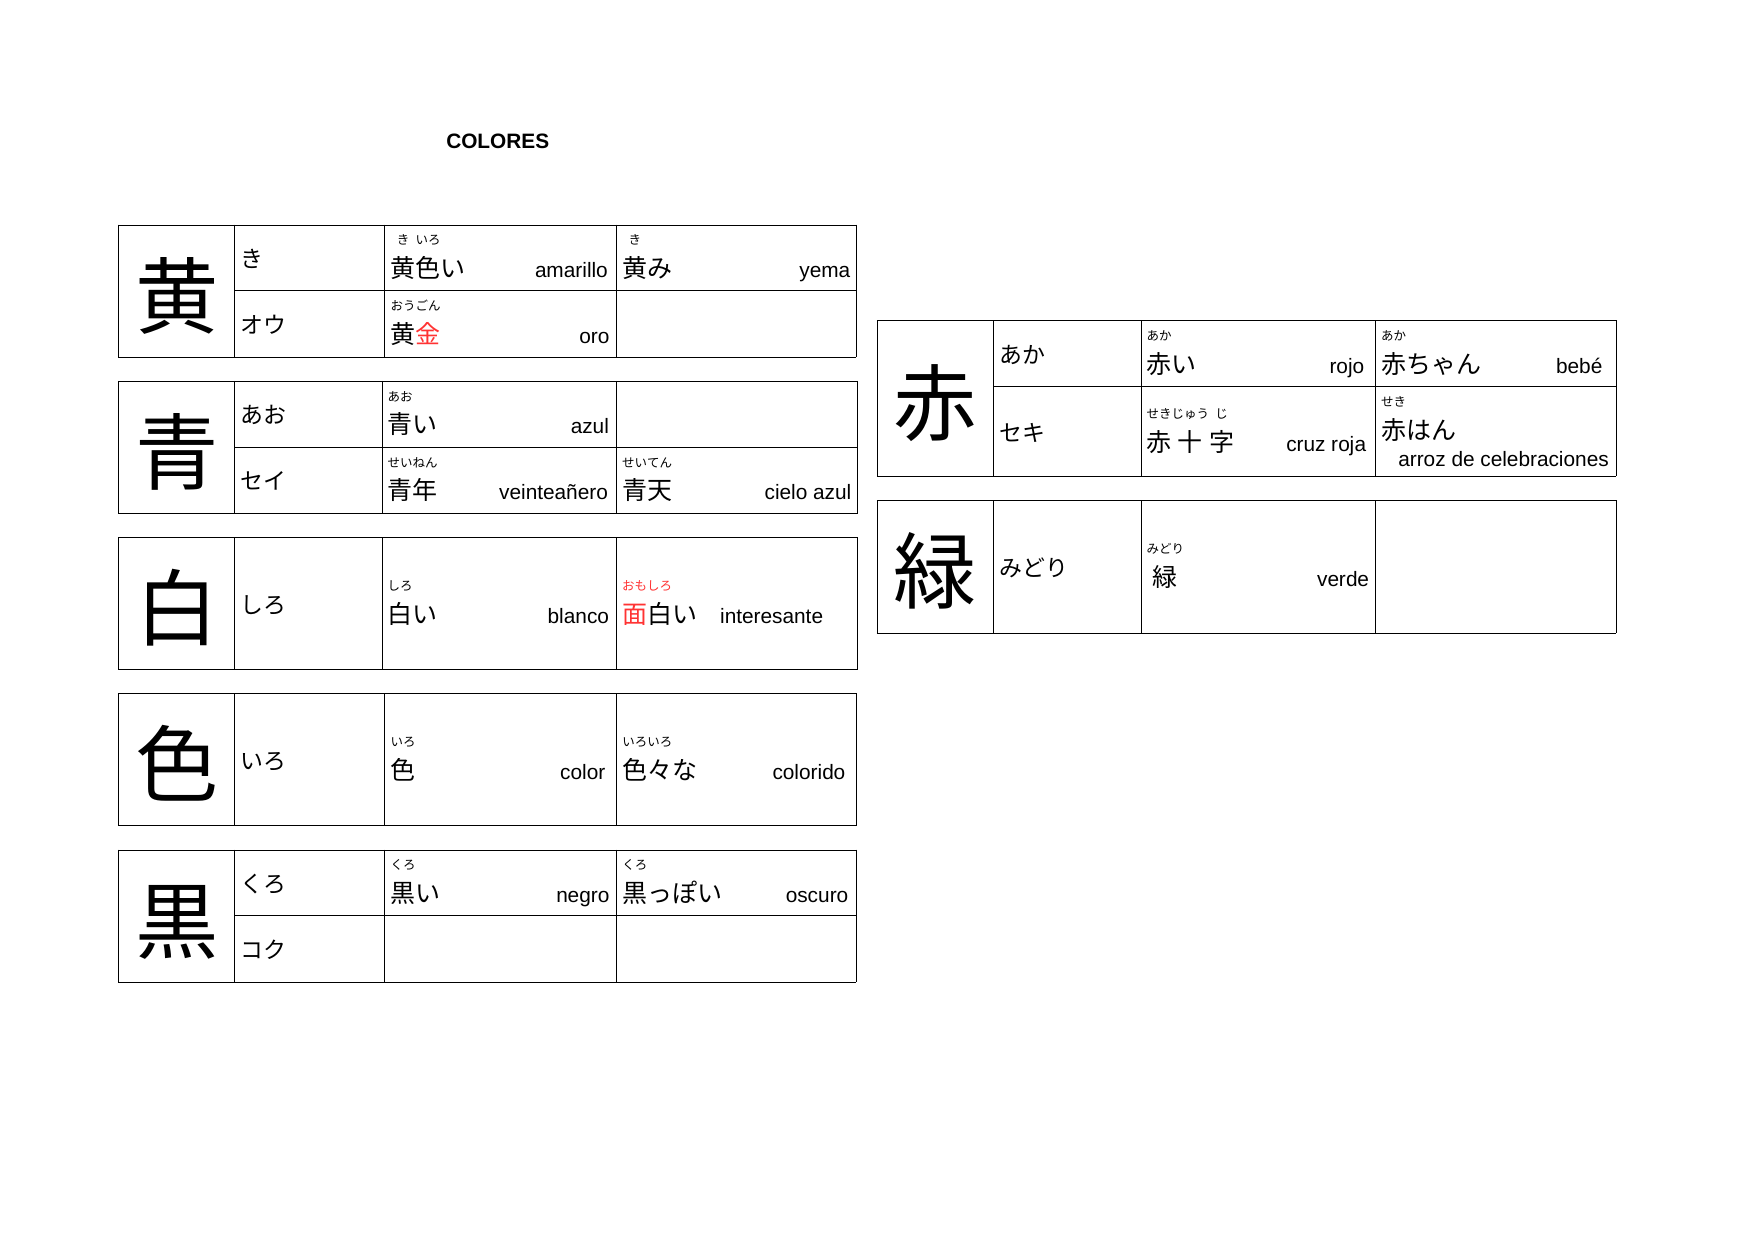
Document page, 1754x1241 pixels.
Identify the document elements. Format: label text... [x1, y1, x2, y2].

table_header くろ [235, 851, 384, 915]
table_cell 赤せき十じゅう字じ cruz roja [1142, 387, 1375, 476]
table_header [1376, 501, 1616, 632]
table_cell コク [235, 916, 384, 982]
table_header 赤あかちゃん bebé [1376, 321, 1616, 386]
table_header 面おも白しろい interesante [617, 538, 857, 669]
table_cell [385, 916, 616, 982]
table_header 赤 [878, 321, 993, 476]
table_header 黄き色いろい amarillo [385, 226, 616, 290]
table_header 青あおい azul [383, 382, 616, 447]
table_header き [235, 226, 384, 290]
table_header 色 [119, 694, 234, 825]
table_cell 青せい天てん cielo azul [617, 448, 857, 513]
table_header 白 [119, 538, 234, 669]
table_header いろ [235, 694, 384, 825]
table_header 青 [119, 382, 234, 513]
table_cell 赤せきはん arroz de celebraciones [1376, 387, 1616, 476]
table_header しろ [235, 538, 382, 669]
table_header 白しろい blanco [383, 538, 616, 669]
table_header 黄 [119, 226, 234, 357]
table_header 色いろ color [385, 694, 616, 825]
table_header みどり [994, 501, 1141, 632]
text COLORES [118, 129, 877, 153]
table_header 黒くろい negro [385, 851, 616, 915]
table_header 黒 [119, 851, 234, 982]
table_header 色いろ々いろな colorido [617, 694, 856, 825]
table_header 黒くろっぽい oscuro [617, 851, 856, 915]
table_cell オウ [235, 291, 384, 357]
table_cell [617, 291, 856, 357]
table_cell セキ [994, 387, 1141, 476]
table_header [617, 382, 857, 447]
table_header 緑みどり verde [1142, 501, 1375, 632]
table_cell 黄おう金ごん oro [385, 291, 616, 357]
table_cell [617, 916, 856, 982]
table_cell 青せい年ねん veinteañero [383, 448, 616, 513]
table_cell セイ [235, 448, 382, 513]
table_header あお [235, 382, 382, 447]
table_header 赤あかい rojo [1142, 321, 1375, 386]
table_header 黄きみ yema [617, 226, 856, 290]
table_header あか [994, 321, 1141, 386]
table_header 緑 [878, 501, 993, 632]
